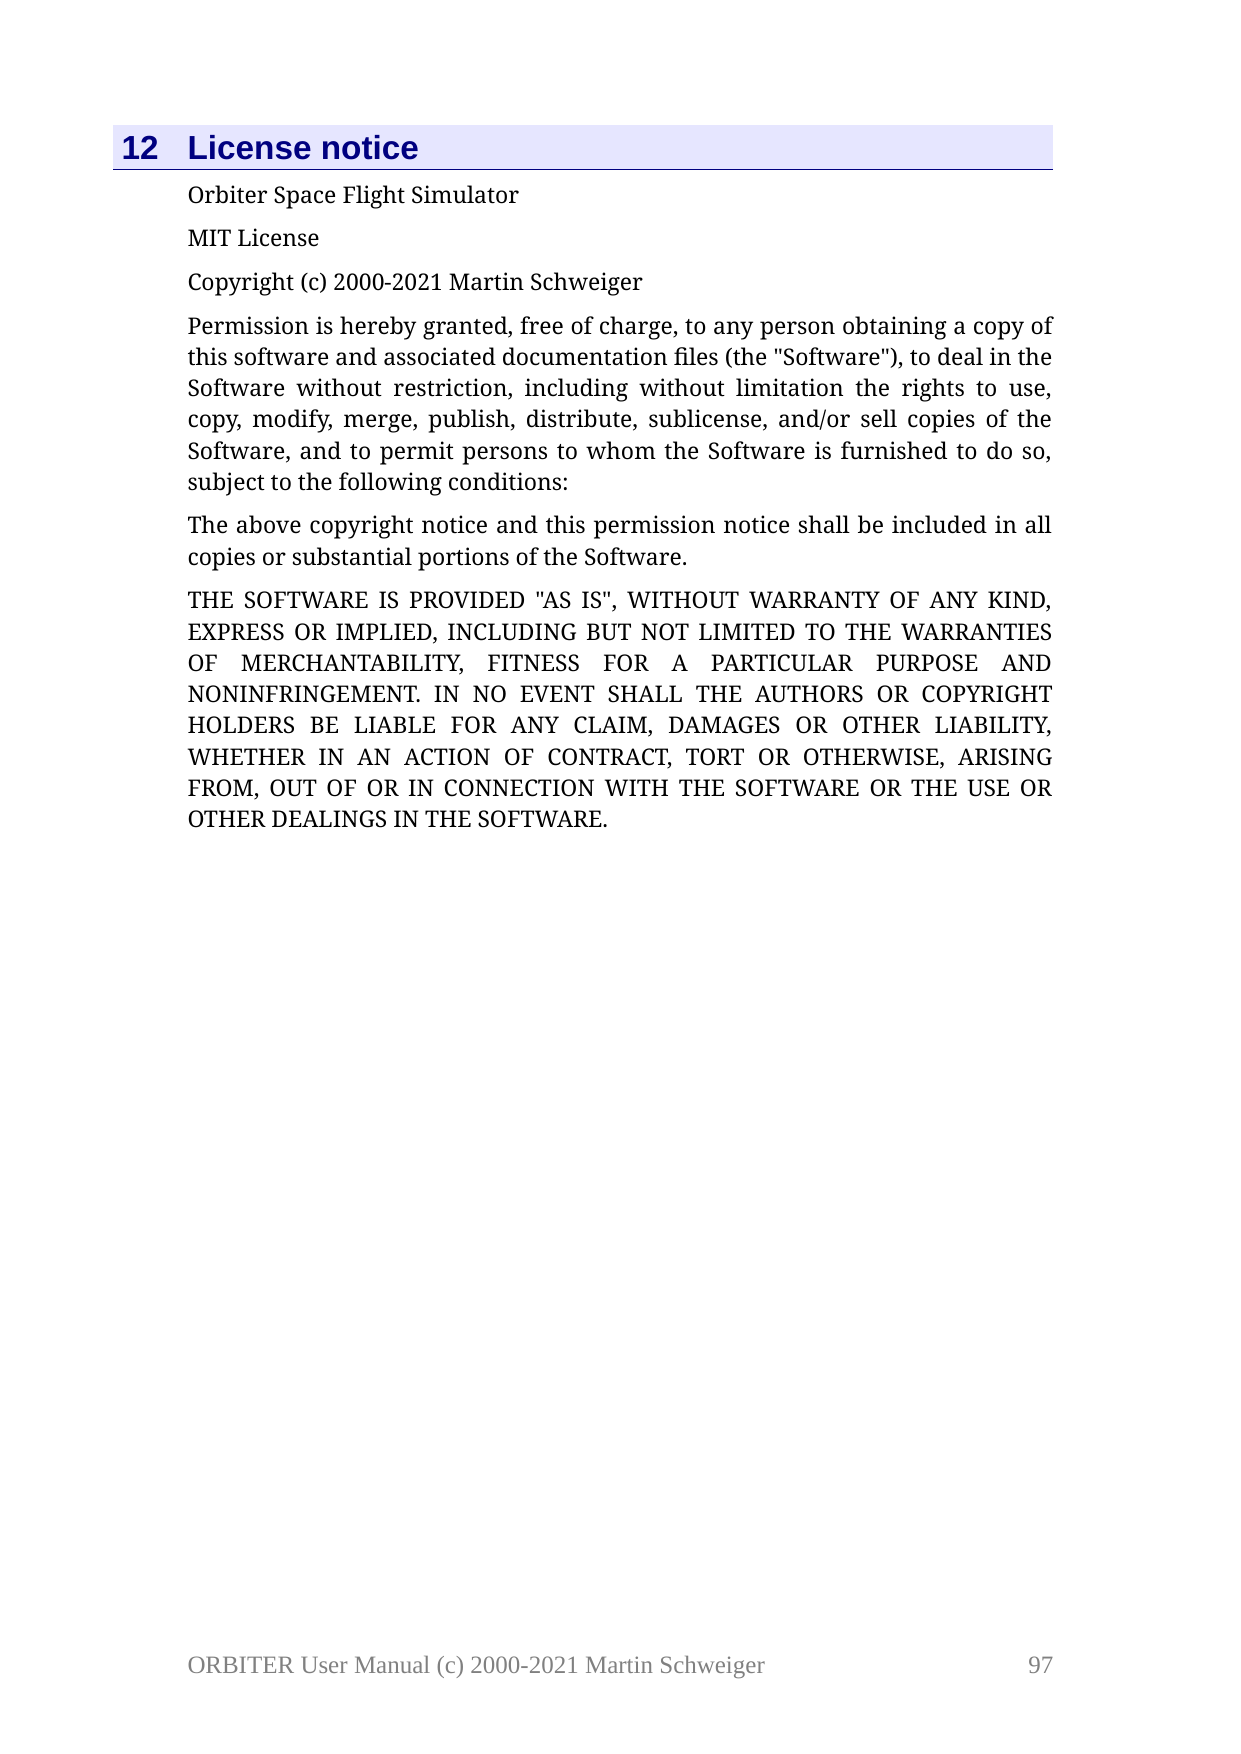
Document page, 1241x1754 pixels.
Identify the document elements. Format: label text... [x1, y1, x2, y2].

text Copyright (c) 2000-2021 Martin Schweiger [187, 265, 1053, 297]
text The above copyright notice and this permission notice shall be included in all copies or substantial portions of the Software. [187, 509, 1053, 571]
text Orbiter Space Flight Simulator [187, 178, 1053, 209]
text Permission is hereby granted, free of charge, to any person obtaining a copy of this software and associated documentation files (the "Software"), to deal in the Software without restriction, including without limitation the rights to use, copy, modify, merge, publish, distribute, sublicense, and/or sell copies of the Software, and to permit persons to whom the Software is furnished to do so, subject to the following conditions: [187, 309, 1053, 497]
subtitle License notice [113, 125, 1053, 169]
text THE SOFTWARE IS PROVIDED "AS IS", WITHOUT WARRANTY OF ANY KIND, EXPRESS OR IMPLIED, INCLUDING BUT NOT LIMITED TO THE WARRANTIES OF MERCHANTABILITY, FITNESS FOR A PARTICULAR PURPOSE AND NONINFRINGEMENT. IN NO EVENT SHALL THE AUTHORS OR COPYRIGHT HOLDERS BE LIABLE FOR ANY CLAIM, DAMAGES OR OTHER LIABILITY, WHETHER IN AN ACTION OF CONTRACT, TORT OR OTHERWISE, ARISING FROM, OUT OF OR IN CONNECTION WITH THE SOFTWARE OR THE USE OR OTHER DEALINGS IN THE SOFTWARE. [187, 584, 1053, 834]
text MIT License [187, 222, 1053, 253]
